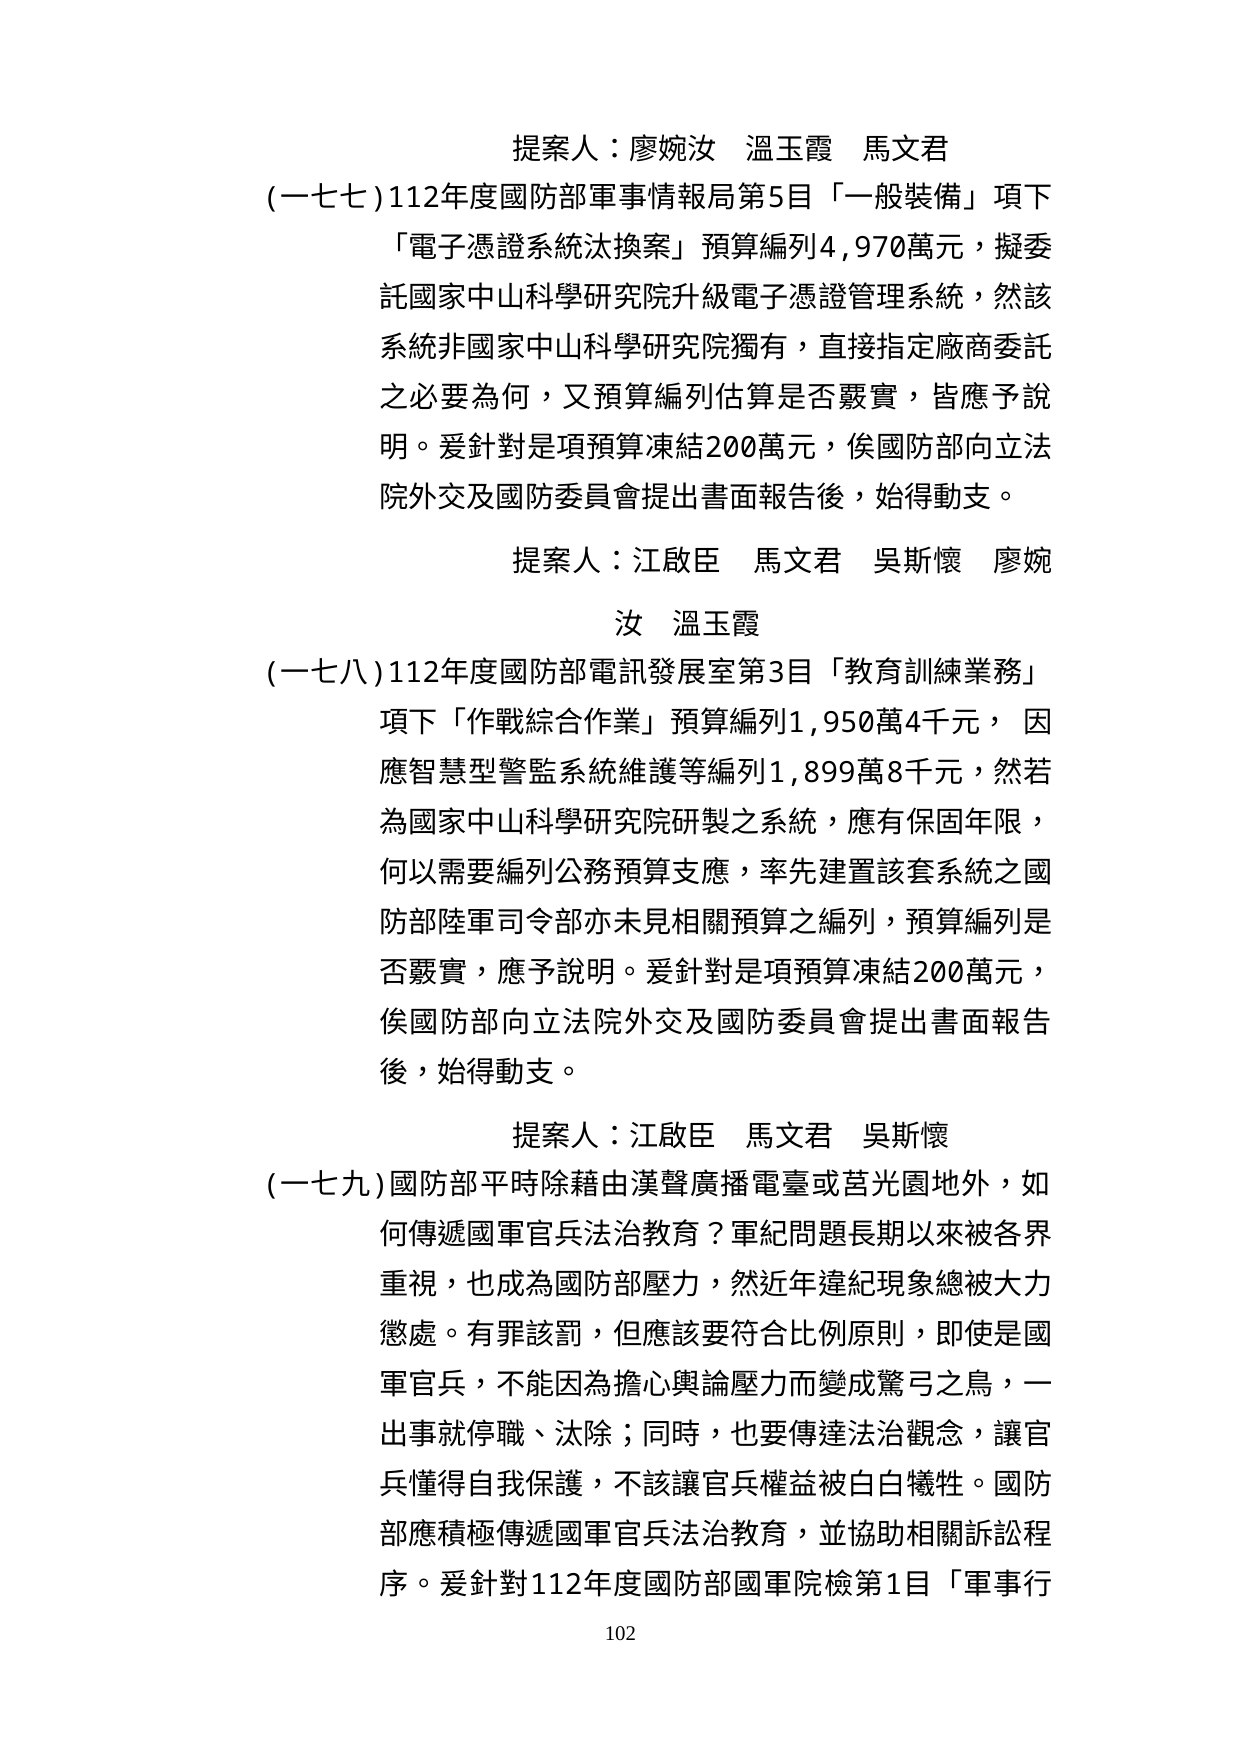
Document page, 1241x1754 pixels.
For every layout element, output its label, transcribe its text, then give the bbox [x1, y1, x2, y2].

text (一七九)國防部平時除藉由漢聲廣播電臺或莒光園地外，如何傳遞國軍官兵法治教育？軍紀問題長期以來被各界重視，也成為國防部壓力，然近年違紀現象總被大力懲處。有罪該罰，但應該要符合比例原則，即使是國軍官兵，不能因為擔心輿論壓力而變成驚弓之鳥，一出事就停職、汰除；同時，也要傳達法治觀念，讓官兵懂得自我保護，不該讓官兵權益被白白犧牲。國防部應積極傳遞國軍官兵法治教育，並協助相關訴訟程序。爰針對112年度國防部國軍院檢第1目「軍事行 [262, 1155, 1053, 1605]
text (一七八)112年度國防部電訊發展室第3目「教育訓練業務」項下「作戰綜合作業」預算編列1,950萬4千元， 因應智慧型警監系統維護等編列1,899萬8千元，然若為國家中山科學研究院研製之系統，應有保固年限，何以需要編列公務預算支應，率先建置該套系統之國防部陸軍司令部亦未見相關預算之編列，預算編列是否覈實，應予說明。爰針對是項預算凍結200萬元，俟國防部向立法院外交及國防委員會提出書面報告後，始得動支。 [262, 642, 1053, 1092]
text 提案人：江啟臣 馬文君 吳斯懷 廖婉汝 溫玉霞 [512, 517, 1053, 642]
text 提案人：廖婉汝 溫玉霞 馬文君 [512, 105, 1053, 167]
text (一七七)112年度國防部軍事情報局第5目「一般裝備」項下「電子憑證系統汰換案」預算編列4,970萬元，擬委託國家中山科學研究院升級電子憑證管理系統，然該系統非國家中山科學研究院獨有，直接指定廠商委託之必要為何，又預算編列估算是否覈實，皆應予說明。爰針對是項預算凍結200萬元，俟國防部向立法院外交及國防委員會提出書面報告後，始得動支。 [262, 167, 1053, 517]
text 提案人：江啟臣 馬文君 吳斯懷 [512, 1092, 1053, 1155]
